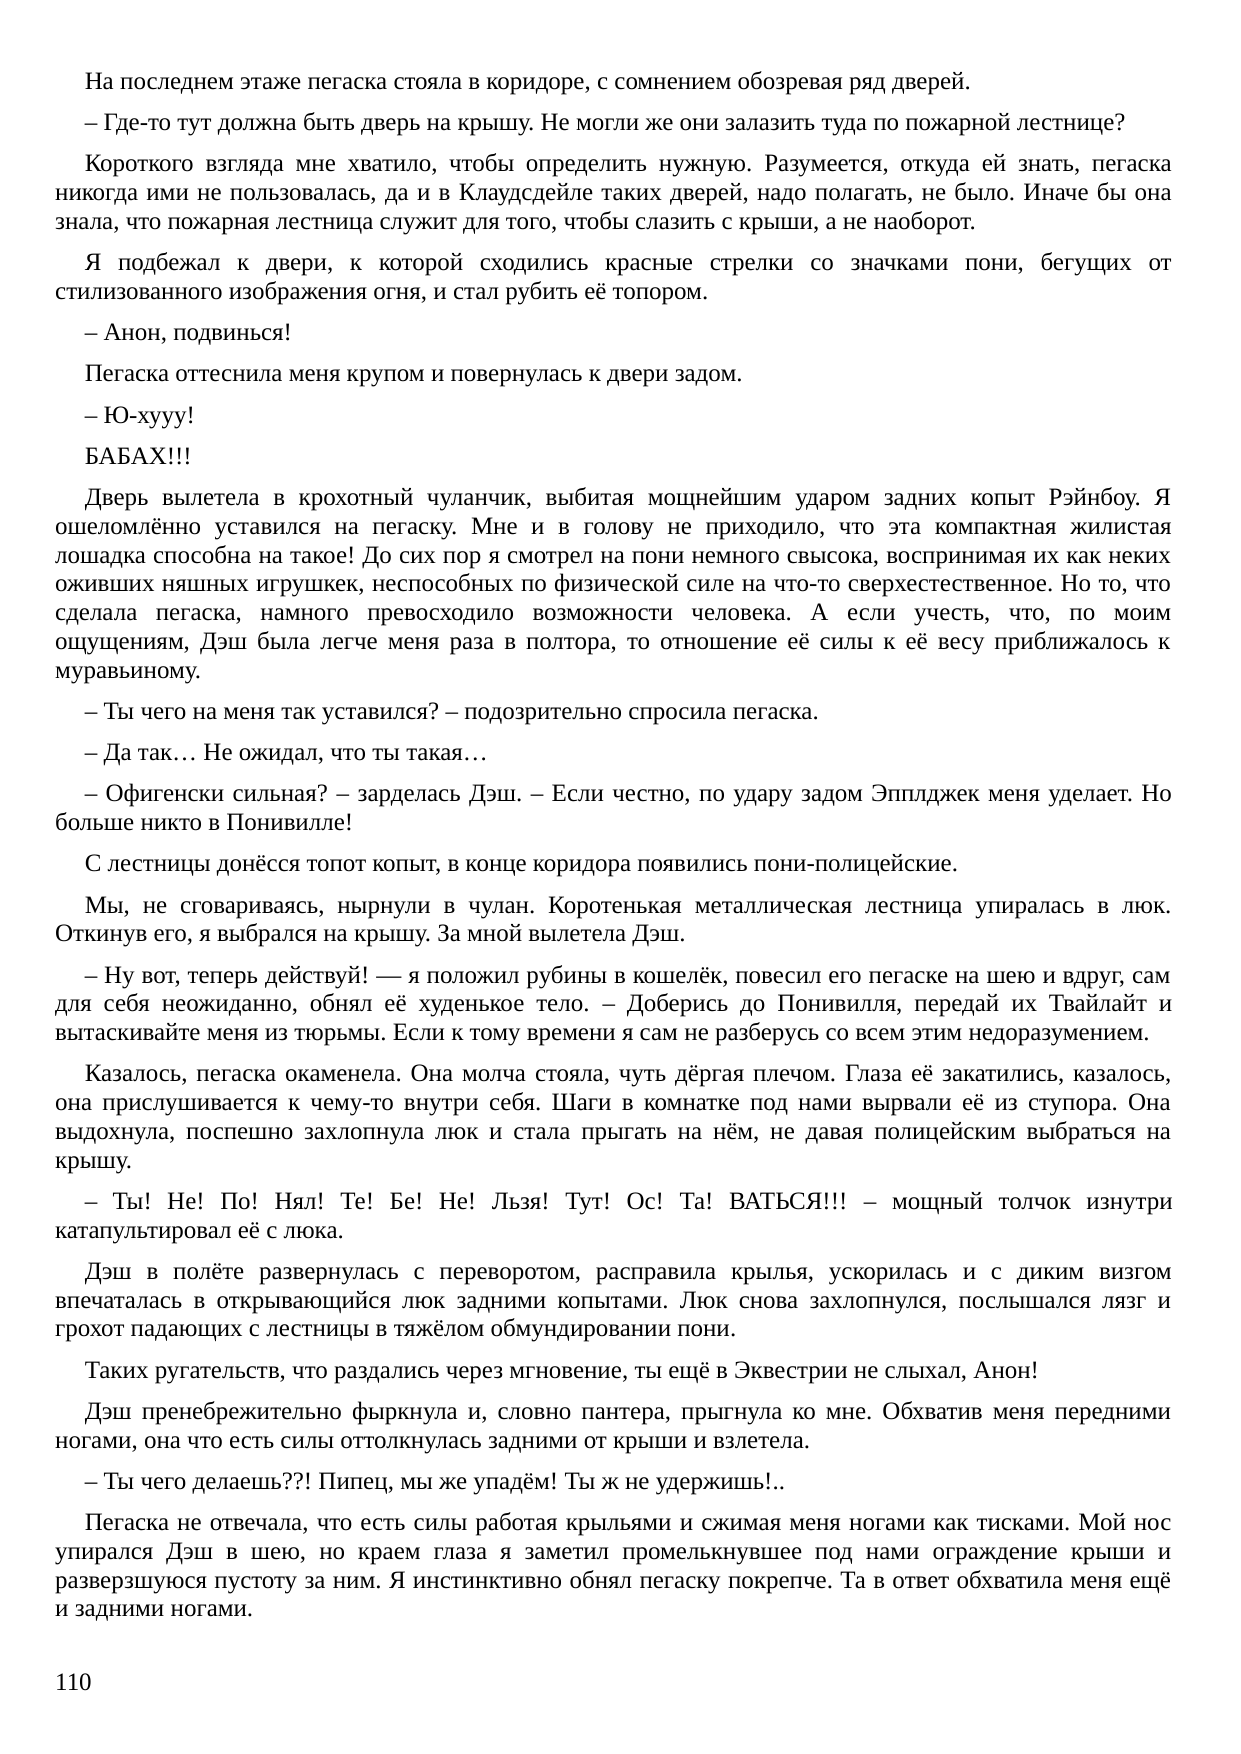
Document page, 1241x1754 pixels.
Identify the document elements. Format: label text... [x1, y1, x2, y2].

text Дэш в полёте развернулась с переворотом, расправила крылья, ускорилась и с диким визгом впечаталась в открывающийся люк задними копытами. Люк снова захлопнулся, послышался лязг и грохот падающих с лестницы в тяжёлом обмундировании пони. [55, 1256, 1173, 1342]
text – Ты чего на меня так уставился? – подозрительно спросила пегаска. [55, 696, 1173, 725]
text – Ты! Не! По! Нял! Те! Бе! Не! Льзя! Тут! Ос! Та! ВАТЬСЯ!!! – мощный толчок изнутри катапультировал её с люка. [55, 1186, 1173, 1243]
text – Ну вот, теперь действуй! — я положил рубины в кошелёк, повесил его пегаске на шею и вдруг, сам для себя неожиданно, обнял её худенькое тело. – Доберись до Понивилля, передай их Твайлайт и вытаскивайте меня из тюрьмы. Если к тому времени я сам не разберусь со всем этим недоразумением. [55, 960, 1173, 1046]
text Дверь вылетела в крохотный чуланчик, выбитая мощнейшим ударом задних копыт Рэйнбоу. Я ошеломлённо уставился на пегаску. Мне и в голову не приходило, что эта компактная жилистая лошадка способна на такое! До сих пор я смотрел на пони немного свысока, воспринимая их как неких оживших няшных игрушкек, неспособных по физической силе на что-то сверхестественное. Но то, что сделала пегаска, намного превосходило возможности человека. А если учесть, что, по моим ощущениям, Дэш была легче меня раза в полтора, то отношение её силы к её весу приближалось к муравьиному. [55, 482, 1173, 683]
text – Ю-хууу! [55, 400, 1173, 428]
text Короткого взгляда мне хватило, чтобы определить нужную. Разумеется, откуда ей знать, пегаска никогда ими не пользовалась, да и в Клаудсдейле таких дверей, надо полагать, не было. Иначе бы она знала, что пожарная лестница служит для того, чтобы слазить с крыши, а не наоборот. [55, 148, 1173, 235]
text – Анон, подвинься! [55, 317, 1173, 346]
text Я подбежал к двери, к которой сходились красные стрелки со значками пони, бегущих от стилизованного изображения огня, и стал рубить её топором. [55, 247, 1173, 305]
text Таких ругательств, что раздались через мгновение, ты ещё в Эквестрии не слыхал, Анон! [55, 1355, 1173, 1383]
text – Да так… Не ожидал, что ты такая… [55, 737, 1173, 766]
text Мы, не сговариваясь, нырнули в чулан. Коротенькая металлическая лестница упиралась в люк. Откинув его, я выбрался на крышу. За мной вылетела Дэш. [55, 890, 1173, 947]
text – Ты чего делаешь??! Пипец, мы же упадём! Ты ж не удержишь!.. [55, 1466, 1173, 1495]
text – Офигенски сильная? – зарделась Дэш. – Если честно, по удару задом Эпплджек меня уделает. Но больше никто в Понивилле! [55, 778, 1173, 836]
text С лестницы донёсся топот копыт, в конце коридора появились пони-полицейские. [55, 848, 1173, 877]
text Казалось, пегаска окаменела. Она молча стояла, чуть дёргая плечом. Глаза её закатились, казалось, она прислушивается к чему-то внутри себя. Шаги в комнатке под нами вырвали её из ступора. Она выдохнула, поспешно захлопнула люк и стала прыгать на нём, не давая полицейским выбраться на крышу. [55, 1058, 1173, 1173]
text На последнем этаже пегаска стояла в коридоре, с сомнением обозревая ряд дверей. [55, 66, 1173, 95]
text БАБАХ!!! [55, 441, 1173, 470]
text Пегаска оттеснила меня крупом и повернулась к двери задом. [55, 358, 1173, 387]
text Пегаска не отвечала, что есть силы работая крыльями и сжимая меня ногами как тисками. Мой нос упирался Дэш в шею, но краем глаза я заметил промелькнувшее под нами ограждение крыши и разверзшуюся пустоту за ним. Я инстинктивно обнял пегаску покрепче. Та в ответ обхватила меня ещё и задними ногами. [55, 1507, 1173, 1622]
text Дэш пренебрежительно фыркнула и, словно пантера, прыгнула ко мне. Обхватив меня передними ногами, она что есть силы оттолкнулась задними от крыши и взлетела. [55, 1396, 1173, 1453]
text – Где-то тут должна быть дверь на крышу. Не могли же они залазить туда по пожарной лестнице? [55, 107, 1173, 136]
